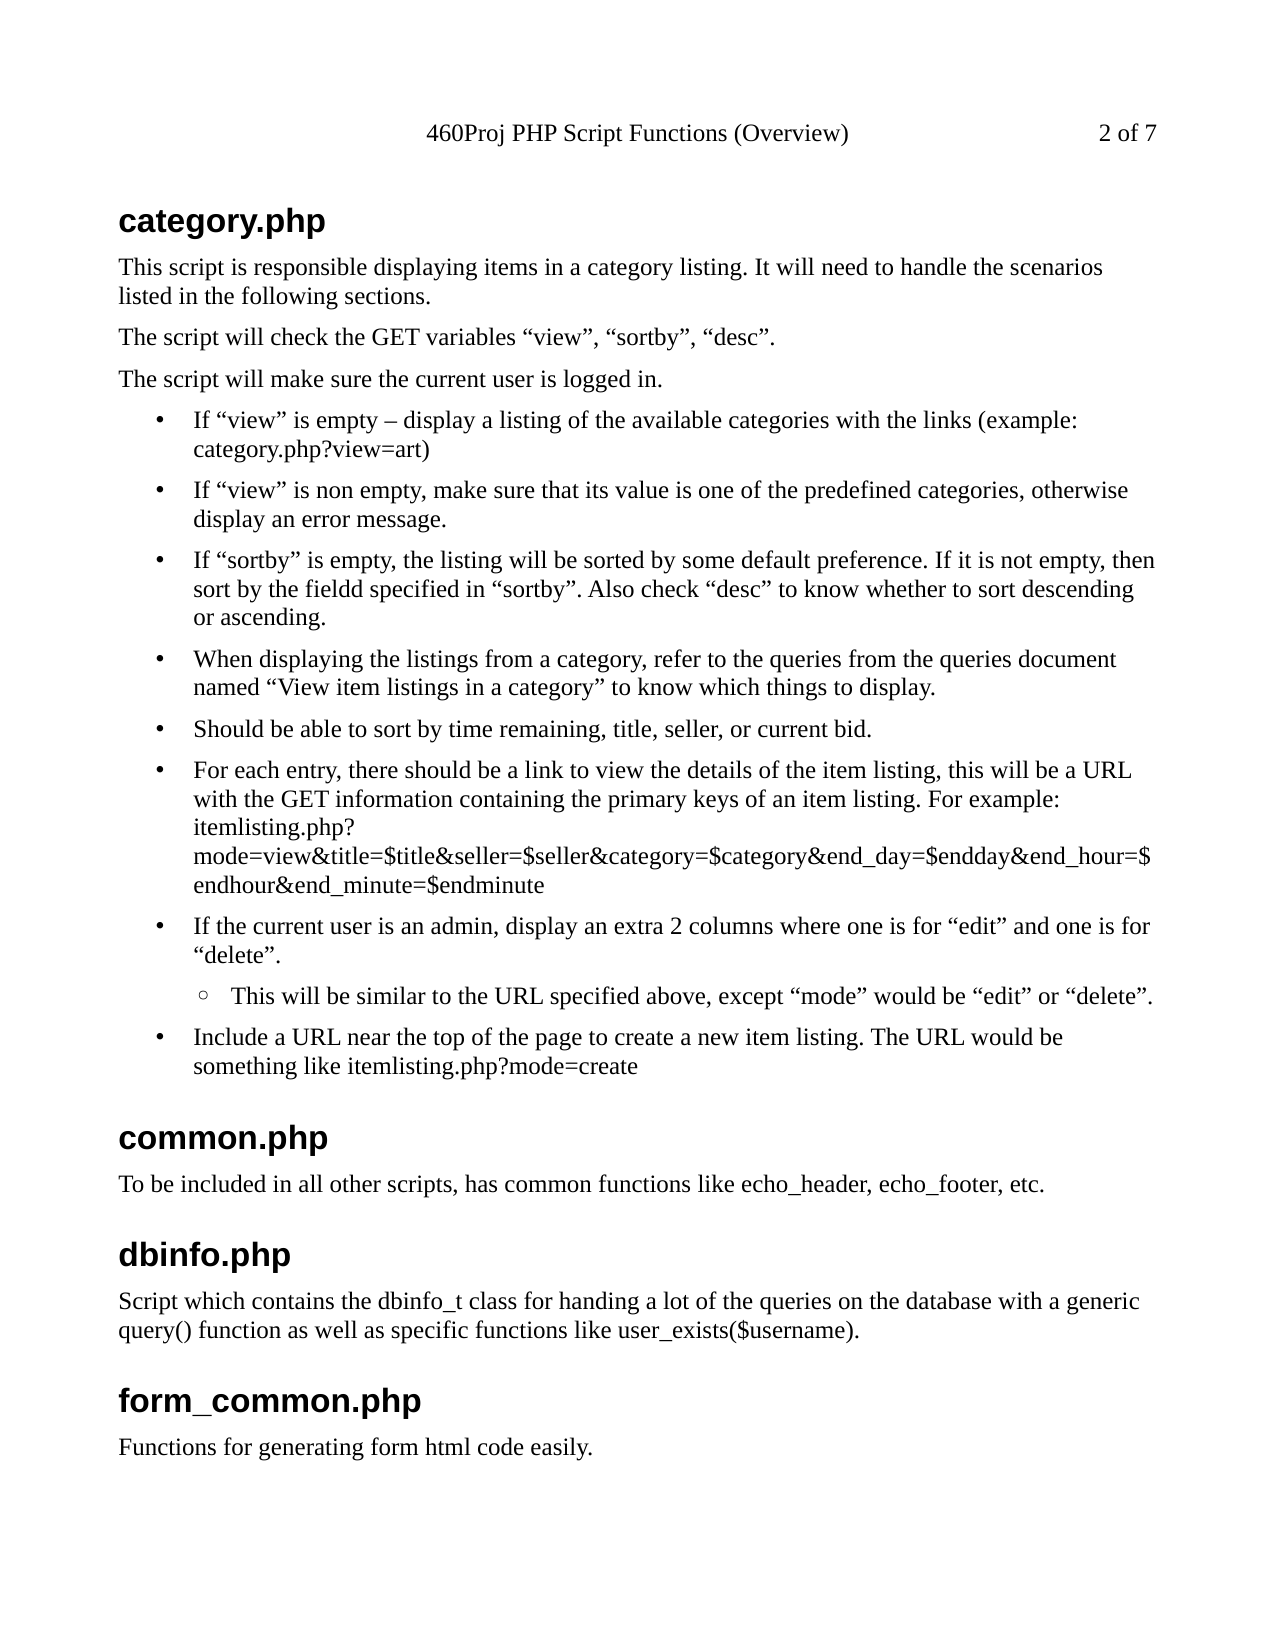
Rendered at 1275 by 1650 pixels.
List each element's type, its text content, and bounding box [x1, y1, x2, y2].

list If the current user is an admin, display an extra 2 columns where one is for “edit” and one is for “delete”. [156, 911, 1157, 969]
subtitle dbinfo.php [118, 1235, 1157, 1273]
text The script will make sure the current user is logged in. [118, 364, 1157, 392]
text Script which contains the dbinfo_t class for handing a lot of the queries on the database with a generic query() function as well as specific functions like user_exists($username). [118, 1286, 1157, 1343]
text The script will check the GET variables “view”, “sortby”, “desc”. [118, 322, 1157, 351]
subtitle common.php [118, 1117, 1157, 1156]
subtitle form_common.php [118, 1381, 1157, 1420]
list If “view” is empty – display a listing of the available categories with the links (example: category.php?view=art) [156, 405, 1157, 462]
list For each entry, there should be a link to view the details of the item listing, this will be a URL with the GET information containing the primary keys of an item listing. For example: itemlisting.php?mode=view&title=$title&seller=$seller&category=$category&end_day=$endday&end_hour=$endhour&end_minute=$endminute [156, 755, 1157, 899]
list If “sortby” is empty, the listing will be sorted by some default preference. If it is not empty, then sort by the fieldd specified in “sortby”. Also check “desc” to know whether to sort descending or ascending. [156, 545, 1157, 631]
list If “view” is non empty, make sure that its value is one of the predefined categories, otherwise display an error message. [156, 475, 1157, 532]
subtitle category.php [118, 201, 1157, 240]
list This will be similar to the URL specified above, except “mode” would be “edit” or “delete”. [193, 981, 1157, 1010]
list Should be able to sort by time remaining, title, seller, or current bid. [156, 714, 1157, 742]
text This script is responsible displaying items in a category listing. It will need to handle the scenarios listed in the following sections. [118, 252, 1157, 310]
list Include a URL near the top of the page to create a new item listing. The URL would be something like itemlisting.php?mode=create [156, 1022, 1157, 1080]
list When displaying the listings from a category, refer to the queries from the queries document named “View item listings in a category” to know which things to display. [156, 644, 1157, 701]
text To be included in all other scripts, has common functions like echo_header, echo_footer, etc. [118, 1169, 1157, 1197]
text Functions for generating form html code easily. [118, 1432, 1157, 1461]
